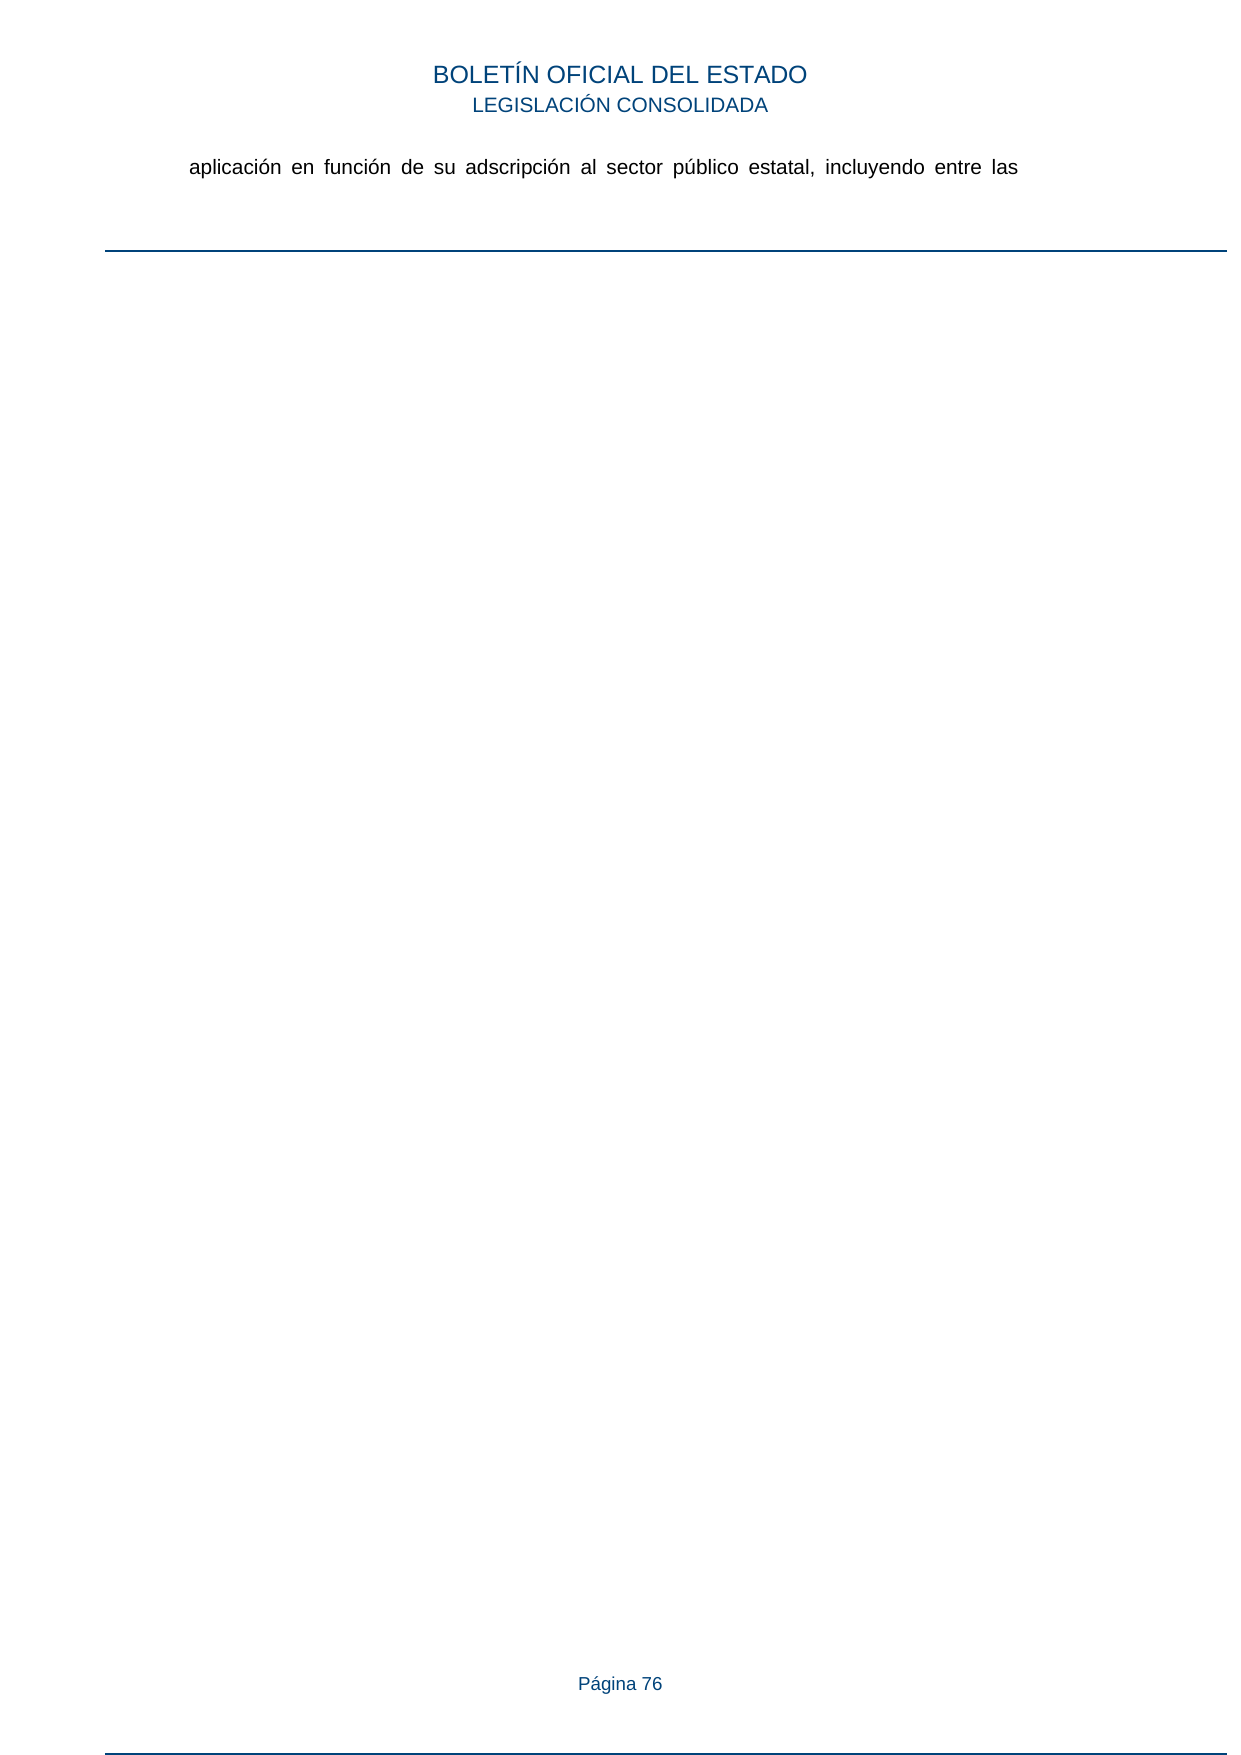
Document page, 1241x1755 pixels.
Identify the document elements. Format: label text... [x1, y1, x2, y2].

list aplicación en función de su adscripción al sector público estatal, incluyendo entre las [164, 154, 1052, 178]
